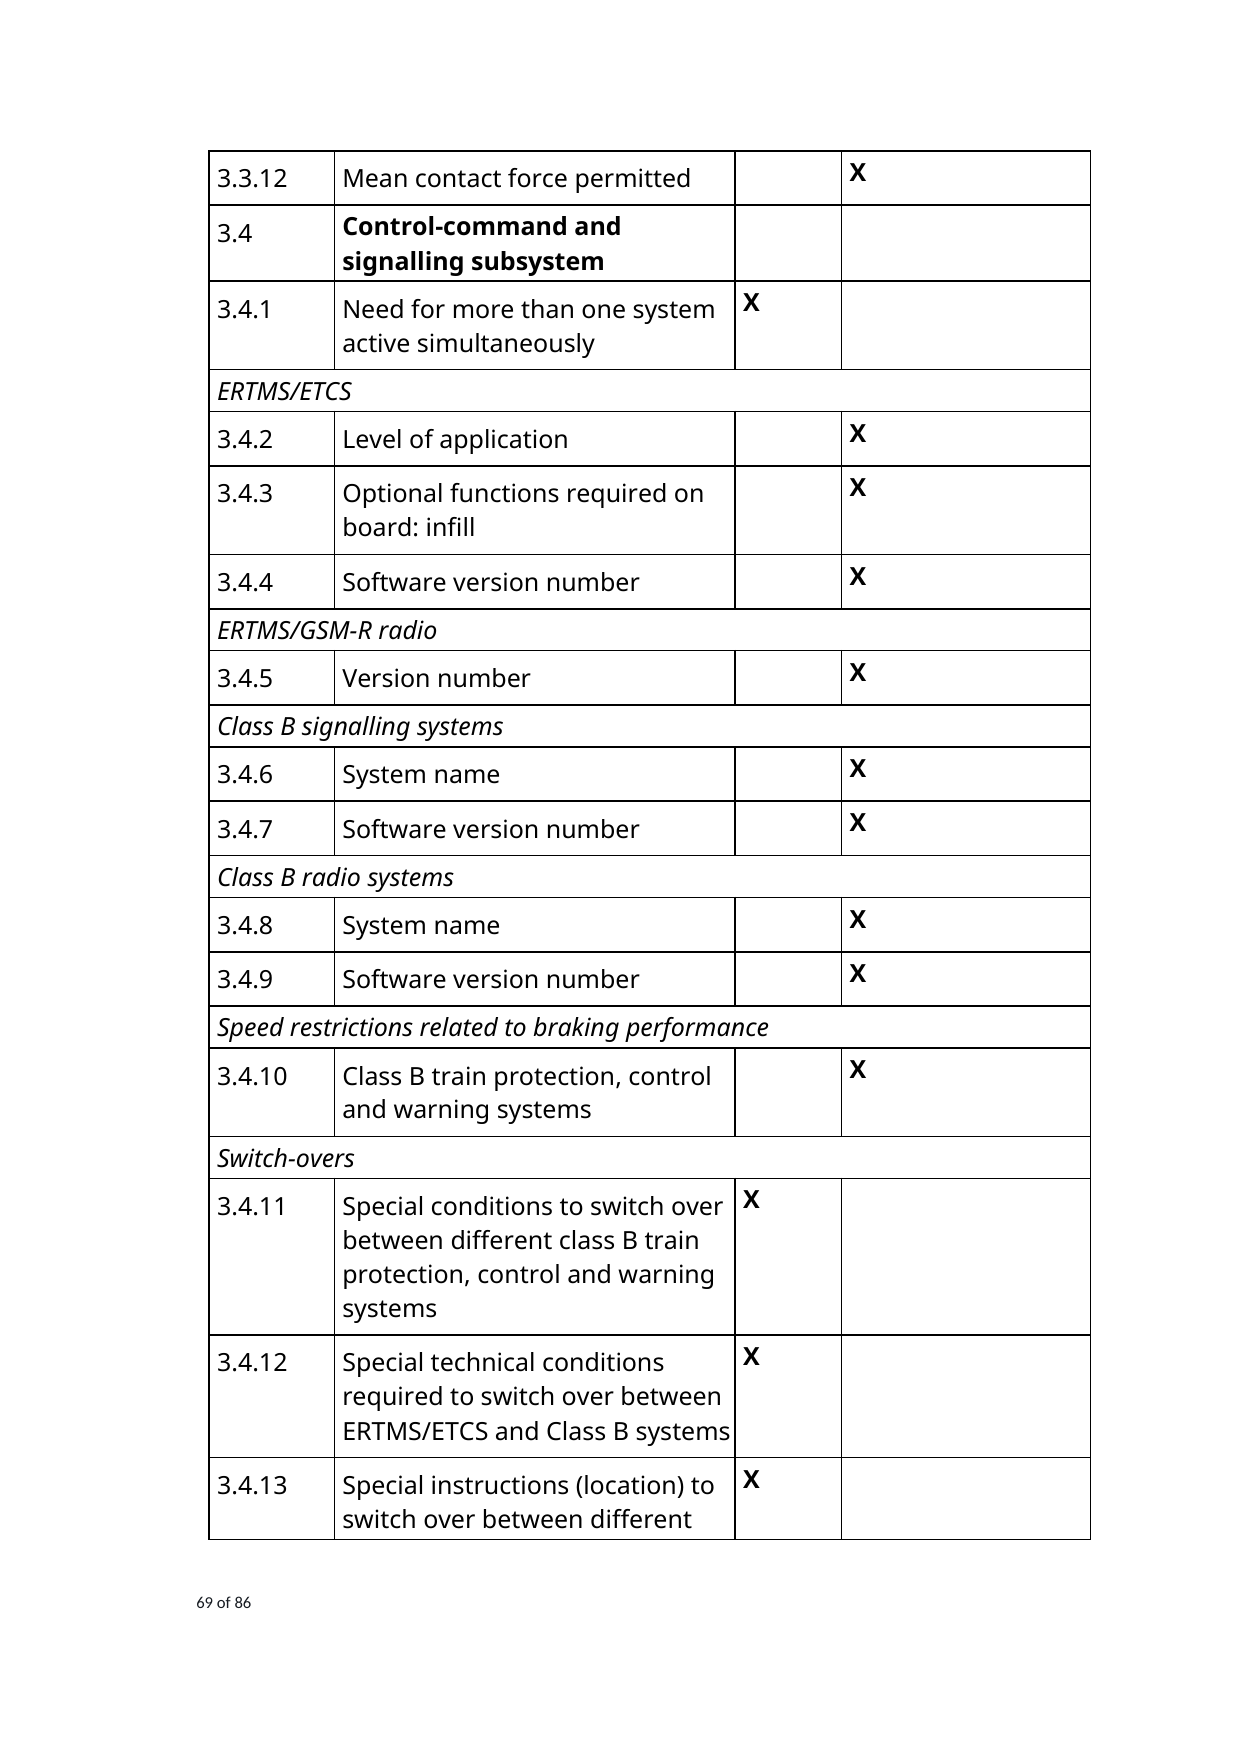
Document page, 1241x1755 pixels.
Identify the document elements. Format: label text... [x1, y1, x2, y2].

table_cell Speed restrictions related to braking performance [210, 1007, 1090, 1047]
table_cell X [842, 467, 1090, 553]
table_cell [736, 651, 841, 704]
table_cell 3.4.9 [210, 953, 334, 1005]
table_cell [736, 555, 841, 608]
table_cell X [842, 802, 1090, 855]
table_cell [736, 467, 841, 553]
table_cell 3.4.3 [210, 467, 334, 553]
table_cell Level of application [335, 412, 734, 465]
table_cell 3.4.4 [210, 555, 334, 608]
table_cell [842, 1179, 1090, 1334]
table_cell [736, 802, 841, 855]
table_cell [736, 898, 841, 951]
table_cell Class B signalling systems [210, 706, 1090, 746]
table_cell X [842, 1049, 1090, 1136]
table_cell Software version number [335, 555, 734, 608]
table_cell Class B radio systems [210, 856, 1090, 897]
table_cell 3.4.7 [210, 802, 334, 855]
table_cell [736, 953, 841, 1005]
table_cell ERTMS/ETCS [210, 370, 1090, 411]
table_cell [736, 1049, 841, 1136]
table_cell [736, 748, 841, 800]
table_cell [736, 412, 841, 465]
table_cell 3.4.8 [210, 898, 334, 951]
table_cell 3.4.5 [210, 651, 334, 704]
table_cell Special technical conditions required to switch over between ERTMS/ETCS and Class B systems [335, 1336, 734, 1457]
table_cell Version number [335, 651, 734, 704]
table_cell Optional functions required on board: infill [335, 467, 734, 553]
table_cell X [736, 282, 841, 369]
table_cell 3.4.13 [210, 1458, 334, 1539]
table_cell ERTMS/GSM-R radio [210, 610, 1090, 650]
table_cell 3.4.11 [210, 1179, 334, 1334]
table_cell [736, 152, 841, 204]
table_cell Need for more than one system active simultaneously [335, 282, 734, 369]
table_cell 3.4.1 [210, 282, 334, 369]
table_cell [842, 1458, 1090, 1539]
table_cell X [842, 748, 1090, 800]
table_cell 3.4.2 [210, 412, 334, 465]
table_cell Software version number [335, 953, 734, 1005]
table_cell X [842, 953, 1090, 1005]
table_cell X [842, 555, 1090, 608]
table_cell X [842, 152, 1090, 204]
table_cell Special conditions to switch over between different class B train protection, control and warning systems [335, 1179, 734, 1334]
table_cell X [842, 412, 1090, 465]
table_cell X [842, 651, 1090, 704]
table_cell System name [335, 748, 734, 800]
table_cell Control-command and signalling subsystem [335, 206, 734, 280]
table_cell Mean contact force permitted [335, 152, 734, 204]
table_cell 3.3.12 [210, 152, 334, 204]
table_cell X [842, 898, 1090, 951]
table_cell [842, 282, 1090, 369]
table_cell 3.4.10 [210, 1049, 334, 1136]
table_cell X [736, 1458, 841, 1539]
table_cell Switch-overs [210, 1137, 1090, 1177]
table_cell [736, 206, 841, 280]
table_cell X [736, 1336, 841, 1457]
table_cell [842, 206, 1090, 280]
table_cell 3.4.6 [210, 748, 334, 800]
table_cell Software version number [335, 802, 734, 855]
table_cell [842, 1336, 1090, 1457]
table_cell System name [335, 898, 734, 951]
table_cell 3.4 [210, 206, 334, 280]
table_cell X [736, 1179, 841, 1334]
table_cell Class B train protection, control and warning systems [335, 1049, 734, 1136]
table_cell Special instructions (location) to switch over between different [335, 1458, 734, 1539]
table_cell 3.4.12 [210, 1336, 334, 1457]
